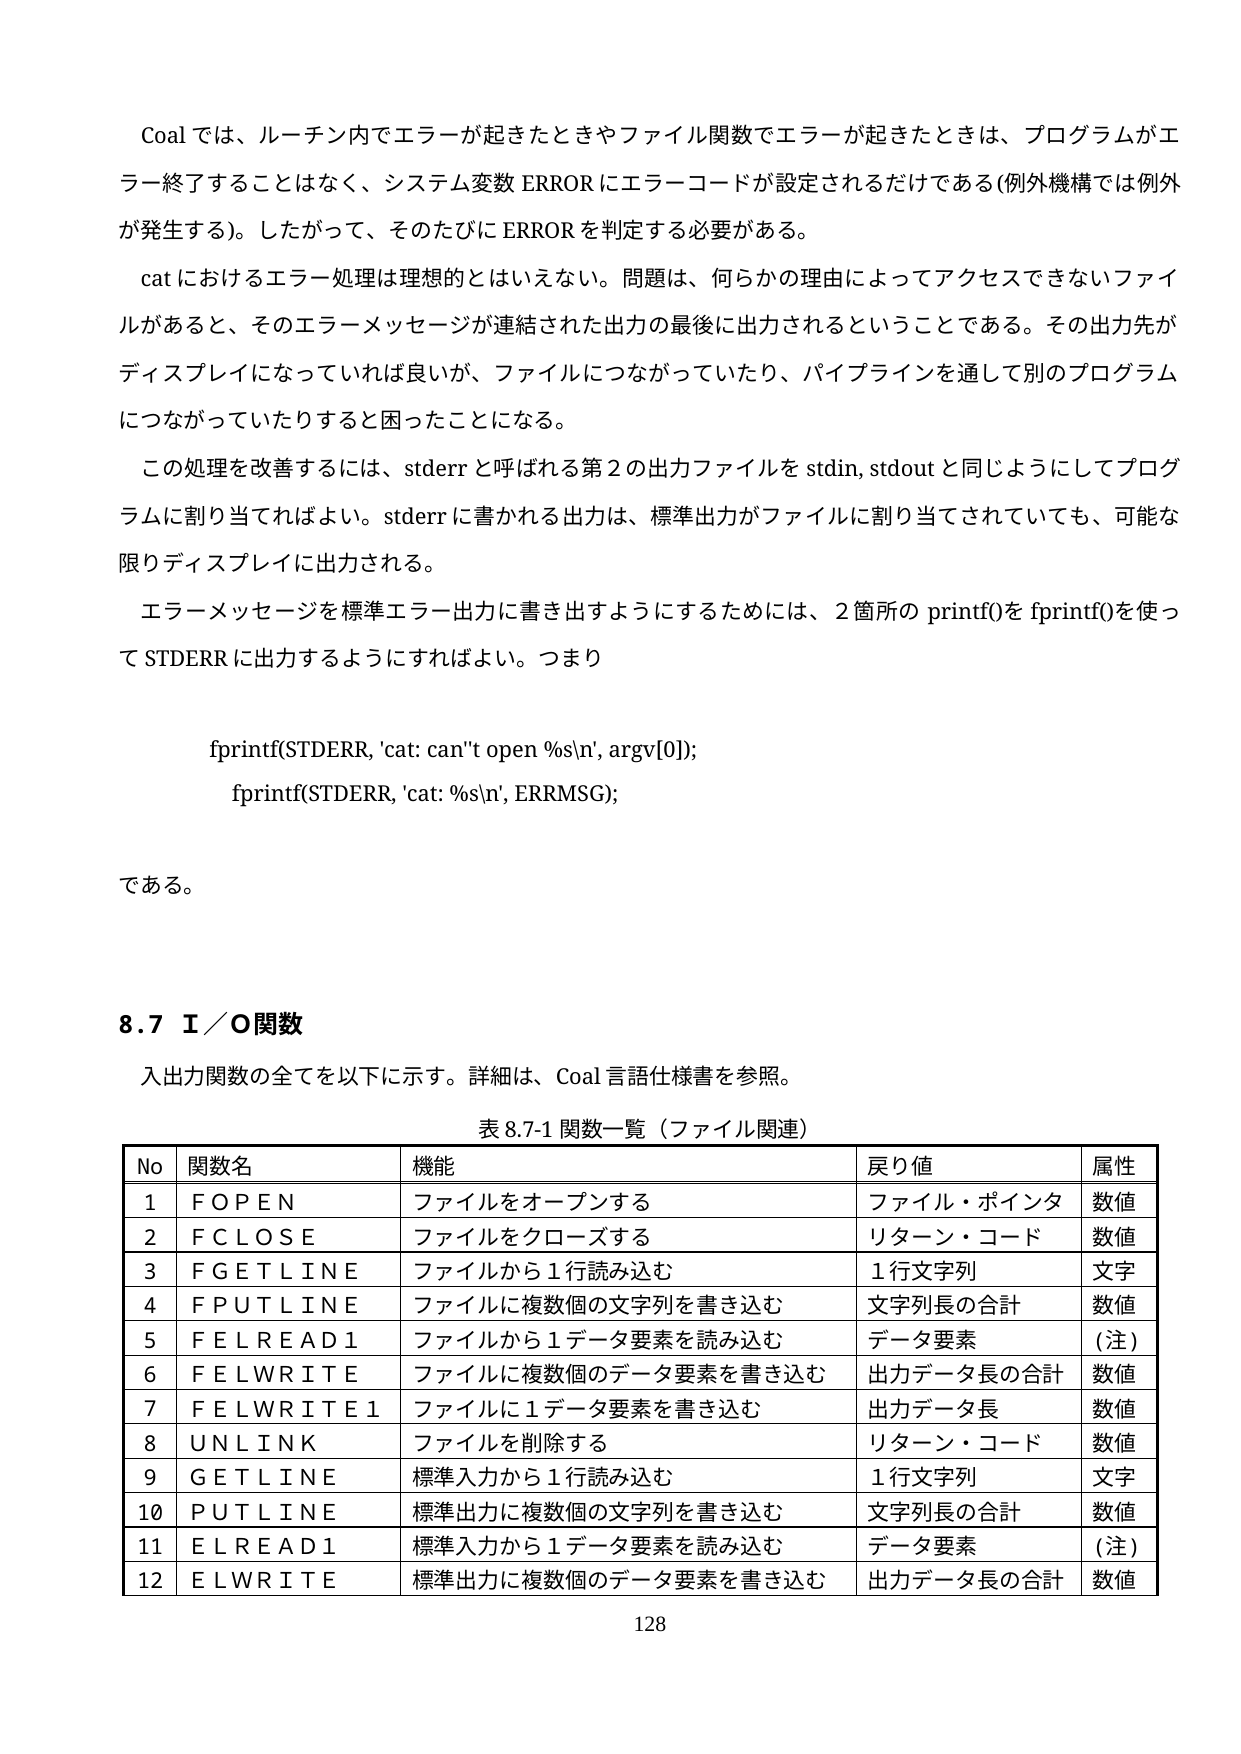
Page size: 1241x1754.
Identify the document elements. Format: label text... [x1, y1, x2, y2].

text である。 [118, 868, 1181, 899]
text Coalでは、ルーチン内でエラーが起きたときやファイル関数でエラーが起きたときは、プログラムがエラー終了することはなく、システム変数ERRORにエラーコードが設定されるだけである(例外機構では例外が発生する)。したがって、そのたびにERRORを判定する必要がある。 [118, 118, 1181, 245]
table_cell 9 [125, 1459, 176, 1492]
table_cell ファイルから１データ要素を読み込む [401, 1321, 856, 1354]
table_cell 3 [125, 1253, 176, 1286]
table_cell 数値 [1082, 1390, 1156, 1423]
table_cell ファイルをクローズする [401, 1218, 856, 1251]
table_cell ＦＥＬＲＥＡＤ１ [177, 1321, 400, 1354]
table_cell 出力データ長の合計 [857, 1356, 1081, 1389]
table_cell ファイルに１データ要素を書き込む [401, 1390, 856, 1423]
table_cell 数値 [1082, 1493, 1156, 1526]
table_cell 標準出力に複数個の文字列を書き込む [401, 1493, 856, 1526]
table_cell 文字 [1082, 1253, 1156, 1286]
text 入出力関数の全てを以下に示す。詳細は、Coal言語仕様書を参照。 [118, 1059, 1181, 1091]
table_header No [125, 1147, 176, 1181]
table_cell ファイル・ポインタ [857, 1184, 1081, 1217]
table_header 関数名 [177, 1147, 400, 1181]
table_cell ＵＮＬＩＮＫ [177, 1424, 400, 1458]
table_cell 文字 [1082, 1459, 1156, 1492]
table_cell 標準入力から１行読み込む [401, 1459, 856, 1492]
text エラーメッセージを標準エラー出力に書き出すようにするためには、２箇所のprintf()をfprintf()を使ってSTDERRに出力するようにすればよい。つまり [118, 594, 1181, 673]
text fprintf(STDERR, 'cat: can''t open %s\n', argv[0]); [118, 734, 1181, 763]
table_cell 11 [125, 1528, 176, 1561]
table_cell データ要素 [857, 1528, 1081, 1561]
table_cell (注) [1082, 1321, 1156, 1354]
table_cell 6 [125, 1356, 176, 1389]
table_cell 10 [125, 1493, 176, 1526]
table_cell 文字列長の合計 [857, 1287, 1081, 1320]
table_cell 8 [125, 1424, 176, 1458]
table_header 属性 [1082, 1147, 1156, 1181]
table_cell リターン・コード [857, 1424, 1081, 1458]
table_cell 数値 [1082, 1287, 1156, 1320]
table_cell 5 [125, 1321, 176, 1354]
table_cell ＦＣＬＯＳＥ [177, 1218, 400, 1251]
table_cell ＦＥＬＷＲＩＴＥ１ [177, 1390, 400, 1423]
text この処理を改善するには、stderrと呼ばれる第２の出力ファイルをstdin, stdoutと同じようにしてプログラムに割り当てればよい。stderrに書かれる出力は、標準出力がファイルに割り当てされていても、可能な限りディスプレイに出力される。 [118, 451, 1181, 578]
table_cell リターン・コード [857, 1218, 1081, 1251]
table_cell 数値 [1082, 1218, 1156, 1251]
table_cell ＦＥＬＷＲＩＴＥ [177, 1356, 400, 1389]
table_cell １行文字列 [857, 1459, 1081, 1492]
table_cell 数値 [1082, 1562, 1156, 1595]
table_cell 数値 [1082, 1424, 1156, 1458]
table_cell ＥＬＲＥＡＤ１ [177, 1528, 400, 1561]
table_cell 数値 [1082, 1184, 1156, 1217]
table_cell ファイルをオープンする [401, 1184, 856, 1217]
text fprintf(STDERR, 'cat: %s\n', ERRMSG); [118, 778, 1181, 808]
table_cell ＧＥＴＬＩＮＥ [177, 1459, 400, 1492]
table_cell 12 [125, 1562, 176, 1595]
table_cell 4 [125, 1287, 176, 1320]
table_cell ファイルを削除する [401, 1424, 856, 1458]
table_cell ＦＯＰＥＮ [177, 1184, 400, 1217]
table_cell ＦＰＵＴＬＩＮＥ [177, 1287, 400, 1320]
table_cell 文字列長の合計 [857, 1493, 1081, 1526]
table_cell 出力データ長 [857, 1390, 1081, 1423]
table_cell ＰＵＴＬＩＮＥ [177, 1493, 400, 1526]
table_cell ＦＧＥＴＬＩＮＥ [177, 1253, 400, 1286]
table_cell １行文字列 [857, 1253, 1081, 1286]
text catにおけるエラー処理は理想的とはいえない。問題は、何らかの理由によってアクセスできないファイルがあると、そのエラーメッセージが連結された出力の最後に出力されるということである。その出力先がディスプレイになっていれば良いが、ファイルにつながっていたり、パイプラインを通して別のプログラムにつながっていたりすると困ったことになる。 [118, 261, 1181, 435]
table_header 戻り値 [857, 1147, 1081, 1181]
text 表8.7-1 関数一覧（ファイル関連） [118, 1107, 1181, 1144]
table_cell 出力データ長の合計 [857, 1562, 1081, 1595]
table_cell データ要素 [857, 1321, 1081, 1354]
table_cell ファイルに複数個のデータ要素を書き込む [401, 1356, 856, 1389]
table_cell 標準入力から１データ要素を読み込む [401, 1528, 856, 1561]
table_cell 数値 [1082, 1356, 1156, 1389]
table_header 機能 [401, 1147, 856, 1181]
table_cell ファイルから１行読み込む [401, 1253, 856, 1286]
table_cell 7 [125, 1390, 176, 1423]
table_cell ファイルに複数個の文字列を書き込む [401, 1287, 856, 1320]
table_cell ＥＬＷＲＩＴＥ [177, 1562, 400, 1595]
table_cell 1 [125, 1184, 176, 1217]
table_cell 標準出力に複数個のデータ要素を書き込む [401, 1562, 856, 1595]
table_cell 2 [125, 1218, 176, 1251]
text 8.7 Ｉ／Ｏ関数 [118, 1004, 1181, 1041]
table_cell (注) [1082, 1528, 1156, 1561]
